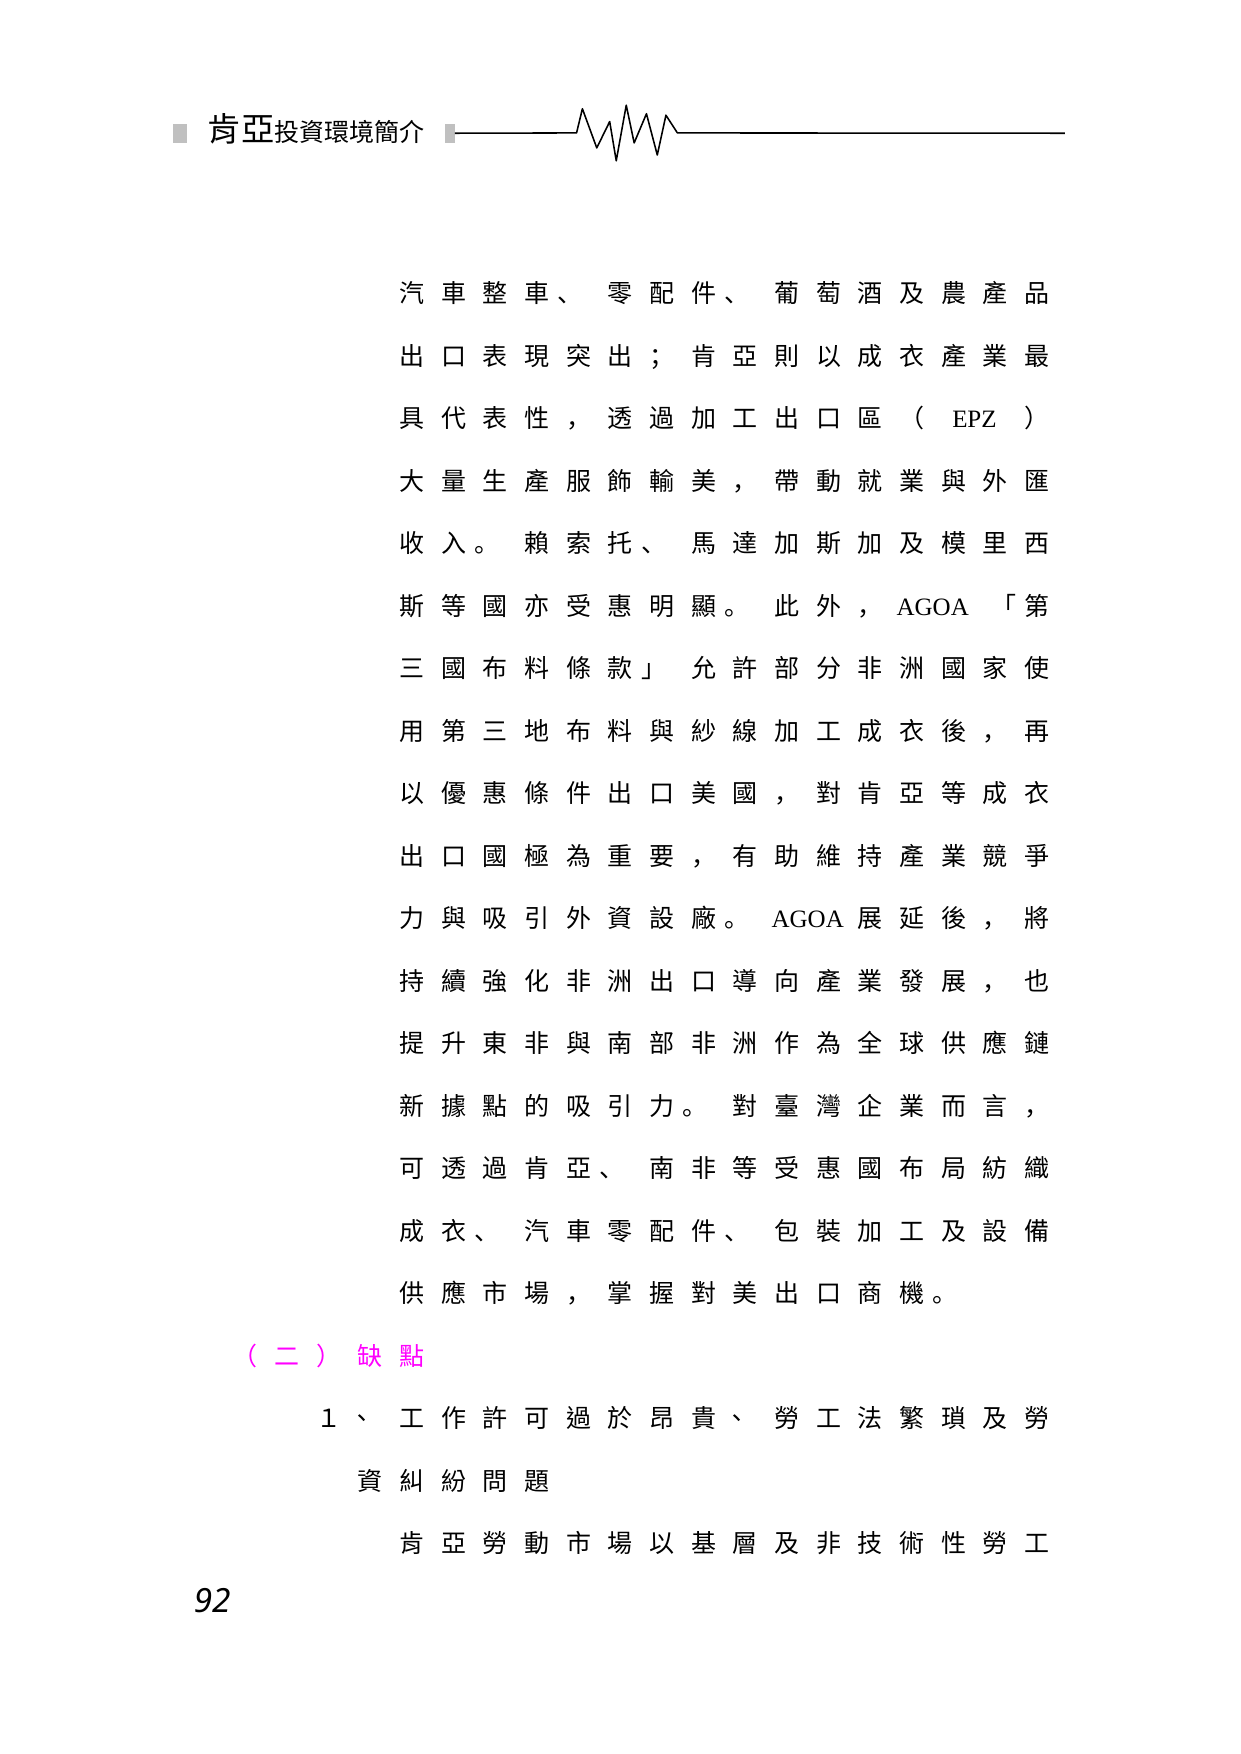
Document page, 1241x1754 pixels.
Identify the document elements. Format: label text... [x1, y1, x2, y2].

text １、工作許可過於昂貴、勞工法繁瑣及勞資糾紛問題 [281, 1375, 1058, 1500]
text （二）缺點 [207, 1313, 1058, 1375]
text 肯亞勞動市場以基層及非技術性勞工 [330, 1500, 1058, 1563]
text 汽車整車、零配件、葡萄酒及農產品出口表現突出；肯亞則以成衣產業最具代表性，透過加工出口區（EPZ）大量生產服飾輸美，帶動就業與外匯收入。賴索托、馬達加斯加及模里西斯等國亦受惠明顯。此外，AGOA「第三國布料條款」允許部分非洲國家使用第三地布料與紗線加工成衣後，再以優惠條件出口美國，對肯亞等成衣出口國極為重要，有助維持產業競爭力與吸引外資設廠。AGOA展延後，將持續強化非洲出口導向產業發展，也提升東非與南部非洲作為全球供應鏈新據點的吸引力。對臺灣企業而言，可透過肯亞、南非等受惠國布局紡織成衣、汽車零配件、包裝加工及設備供應市場，掌握對美出口商機。 [306, 250, 1058, 1313]
